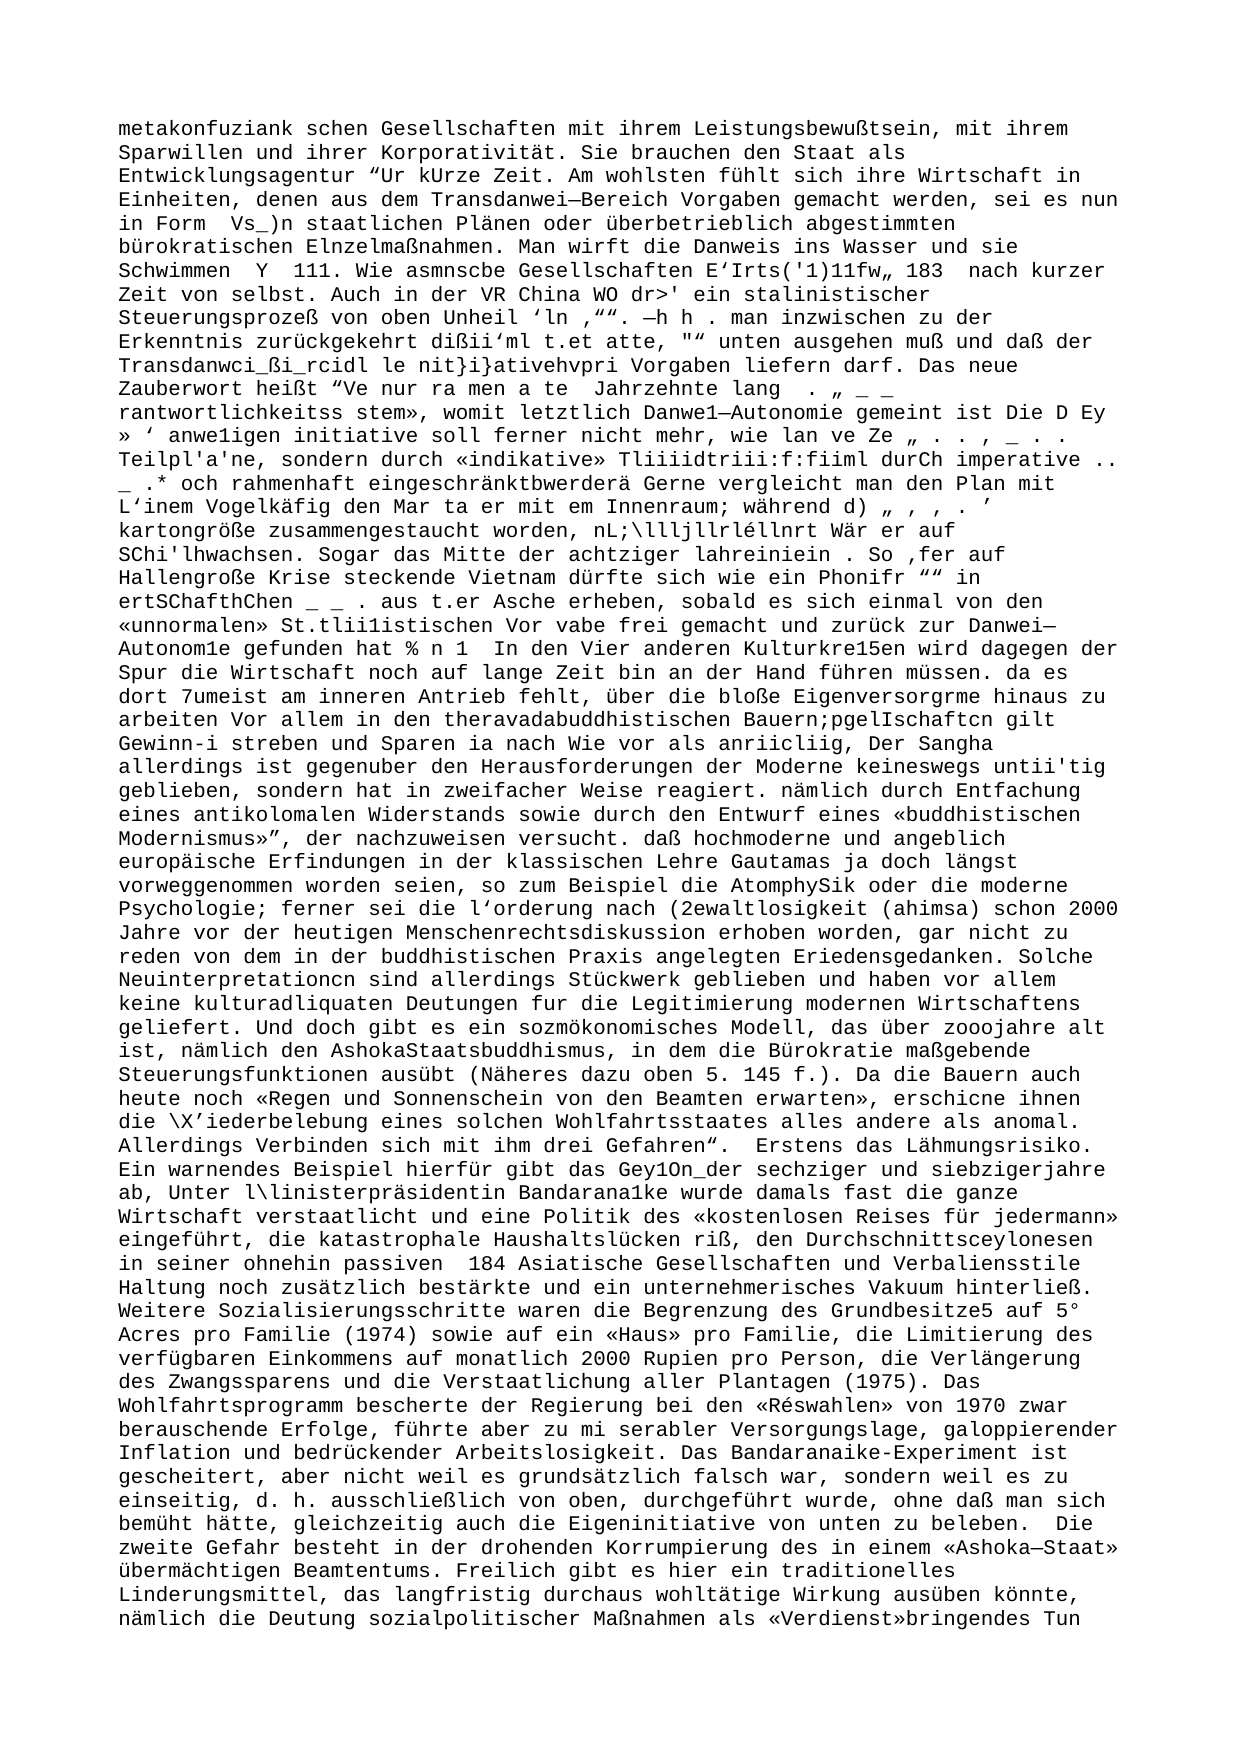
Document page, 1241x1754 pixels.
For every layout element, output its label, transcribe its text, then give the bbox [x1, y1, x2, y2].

text metakonfuziank schen Gesellschaften mit ihrem Leistungsbewußtsein, mit ihrem Sparwillen und ihrer Korporativität. Sie brauchen den Staat als Entwicklungsagentur “Ur kUrze Zeit. Am wohlsten fühlt sich ihre Wirtschaft in Einheiten, denen aus dem Transdanwei—Bereich Vorgaben gemacht werden, sei es nun in Form Vs_)n staatlichen Plänen oder überbetrieblich abgestimmten bürokratischen Elnzelmaßnahmen. Man wirft die Danweis ins Wasser und sie Schwimmen Y 111. Wie asmnscbe Gesellschaften E‘Irts('1)11fw„ 183 nach kurzer Zeit von selbst. Auch in der VR China WO dr>' ein stalinistischer Steuerungsprozeß von oben Unheil ‘ln ‚““. —h h . man inzwischen zu der Erkenntnis zurückgekehrt dißii‘ml t.et atte, "“ unten ausgehen muß und daß der Transdanwci_ßi_rcidl le nit}i}ativehvpri Vorgaben liefern darf. Das neue Zauberwort heißt “Ve nur ra men a te Jahrzehnte lang . „ _ _ rantwortlichkeitss stem», womit letztlich Danwe1—Autonomie gemeint ist Die D Ey » ‘ anwe1igen initiative soll ferner nicht mehr, wie lan ve Ze „ . . , _ . . Teilpl'a'ne, sondern durch «indikative» Tliiiidtriii:f:fiiml durCh imperative .. _ .* och rahmenhaft eingeschränktbwerderä Gerne vergleicht man den Plan mit L‘inem Vogelkäfig den Mar ta er mit em Innenraum; während d) „ ‚ ‚ . ’ kartongröße zusammengestaucht worden, nL;\llljllrléllnrt Wär er auf SChi'lhwachsen. Sogar das Mitte der achtziger lahreiniein . So ‚fer auf Hallengroße Krise steckende Vietnam dürfte sich wie ein Phonifr ““ in ertSChafthChen _ _ . aus t.er Asche erheben, sobald es sich einmal von den «unnormalen» St.tlii1istischen Vor vabe frei gemacht und zurück zur Danwei—Autonom1e gefunden hat % n 1 In den Vier anderen Kulturkre15en wird dagegen der Spur die Wirtschaft noch auf lange Zeit bin an der Hand führen müssen. da es dort 7umeist am inneren Antrieb fehlt, über die bloße Eigenversorgrme hinaus zu arbeiten Vor allem in den theravadabuddhistischen Bauern;pgelIschaftcn gilt Gewinn-i streben und Sparen ia nach Wie vor als anriicliig, Der Sangha allerdings ist gegenuber den Herausforderungen der Moderne keineswegs untii'tig geblieben, sondern hat in zweifacher Weise reagiert. nämlich durch Entfachung eines antikolomalen Widerstands sowie durch den Entwurf eines «buddhistischen Modernismus»”, der nachzuweisen versucht. daß hochmoderne und angeblich europäische Erfindungen in der klassischen Lehre Gautamas ja doch längst vorweggenommen worden seien, so zum Beispiel die AtomphySik oder die moderne Psychologie; ferner sei die l‘orderung nach (2ewaltlosigkeit (ahimsa) schon 2000 Jahre vor der heutigen Menschenrechtsdiskussion erhoben worden, gar nicht zu reden von dem in der buddhistischen Praxis angelegten Eriedensgedanken. Solche Neuinterpretationcn sind allerdings Stückwerk geblieben und haben vor allem keine kulturadliquaten Deutungen fur die Legitimierung modernen Wirtschaftens geliefert. Und doch gibt es ein sozmökonomisches Modell, das über zooojahre alt ist, nämlich den AshokaStaatsbuddhismus, in dem die Bürokratie maßgebende Steuerungsfunktionen ausübt (Näheres dazu oben 5. 145 f.). Da die Bauern auch heute noch «Regen und Sonnenschein von den Beamten erwarten», erschicne ihnen die \X’iederbelebung eines solchen Wohlfahrtsstaates alles andere als anomal. Allerdings Verbinden sich mit ihm drei Gefahren“. Erstens das Lähmungsrisiko. Ein warnendes Beispiel hierfür gibt das Gey1On_der sechziger und siebzigerjahre ab, Unter l\linisterpräsidentin Bandarana1ke wurde damals fast die ganze Wirtschaft verstaatlicht und eine Politik des «kostenlosen Reises für jedermann» eingeführt, die katastrophale Haushaltslücken riß, den Durchschnittsceylonesen in seiner ohnehin passiven 184 Asiatische Gesellschaften und Verbaliensstile Haltung noch zusätzlich bestärkte und ein unternehmerisches Vakuum hinterließ. Weitere Sozialisierungsschritte waren die Begrenzung des Grundbesitze5 auf 5° Acres pro Familie (1974) sowie auf ein «Haus» pro Familie, die Limitierung des verfügbaren Einkommens auf monatlich 2000 Rupien pro Person, die Verlängerung des Zwangssparens und die Verstaatlichung aller Plantagen (1975). Das Wohlfahrtsprogramm bescherte der Regierung bei den «Réswahlen» von 1970 zwar berauschende Erfolge‚ führte aber zu mi serabler Versorgungslage, galoppierender Inflation und bedrückender Arbeitslosigkeit. Das Bandaranaike-Experiment ist gescheitert, aber nicht weil es grundsätzlich falsch war, sondern weil es zu einseitig, d. h. ausschließlich von oben, durchgeführt wurde, ohne daß man sich bemüht hätte, gleichzeitig auch die Eigeninitiative von unten zu beleben. Die zweite Gefahr besteht in der drohenden Korrumpierung des in einem «Ashoka—Staat» übermächtigen Beamtentums. Freilich gibt es hier ein traditionelles Linderungsmittel, das langfristig durchaus wohltätige Wirkung ausüben könnte, nämlich die Deutung sozialpolitischer Maßnahmen als «Verdienst»bringendes Tun [118, 118, 1122, 1631]
